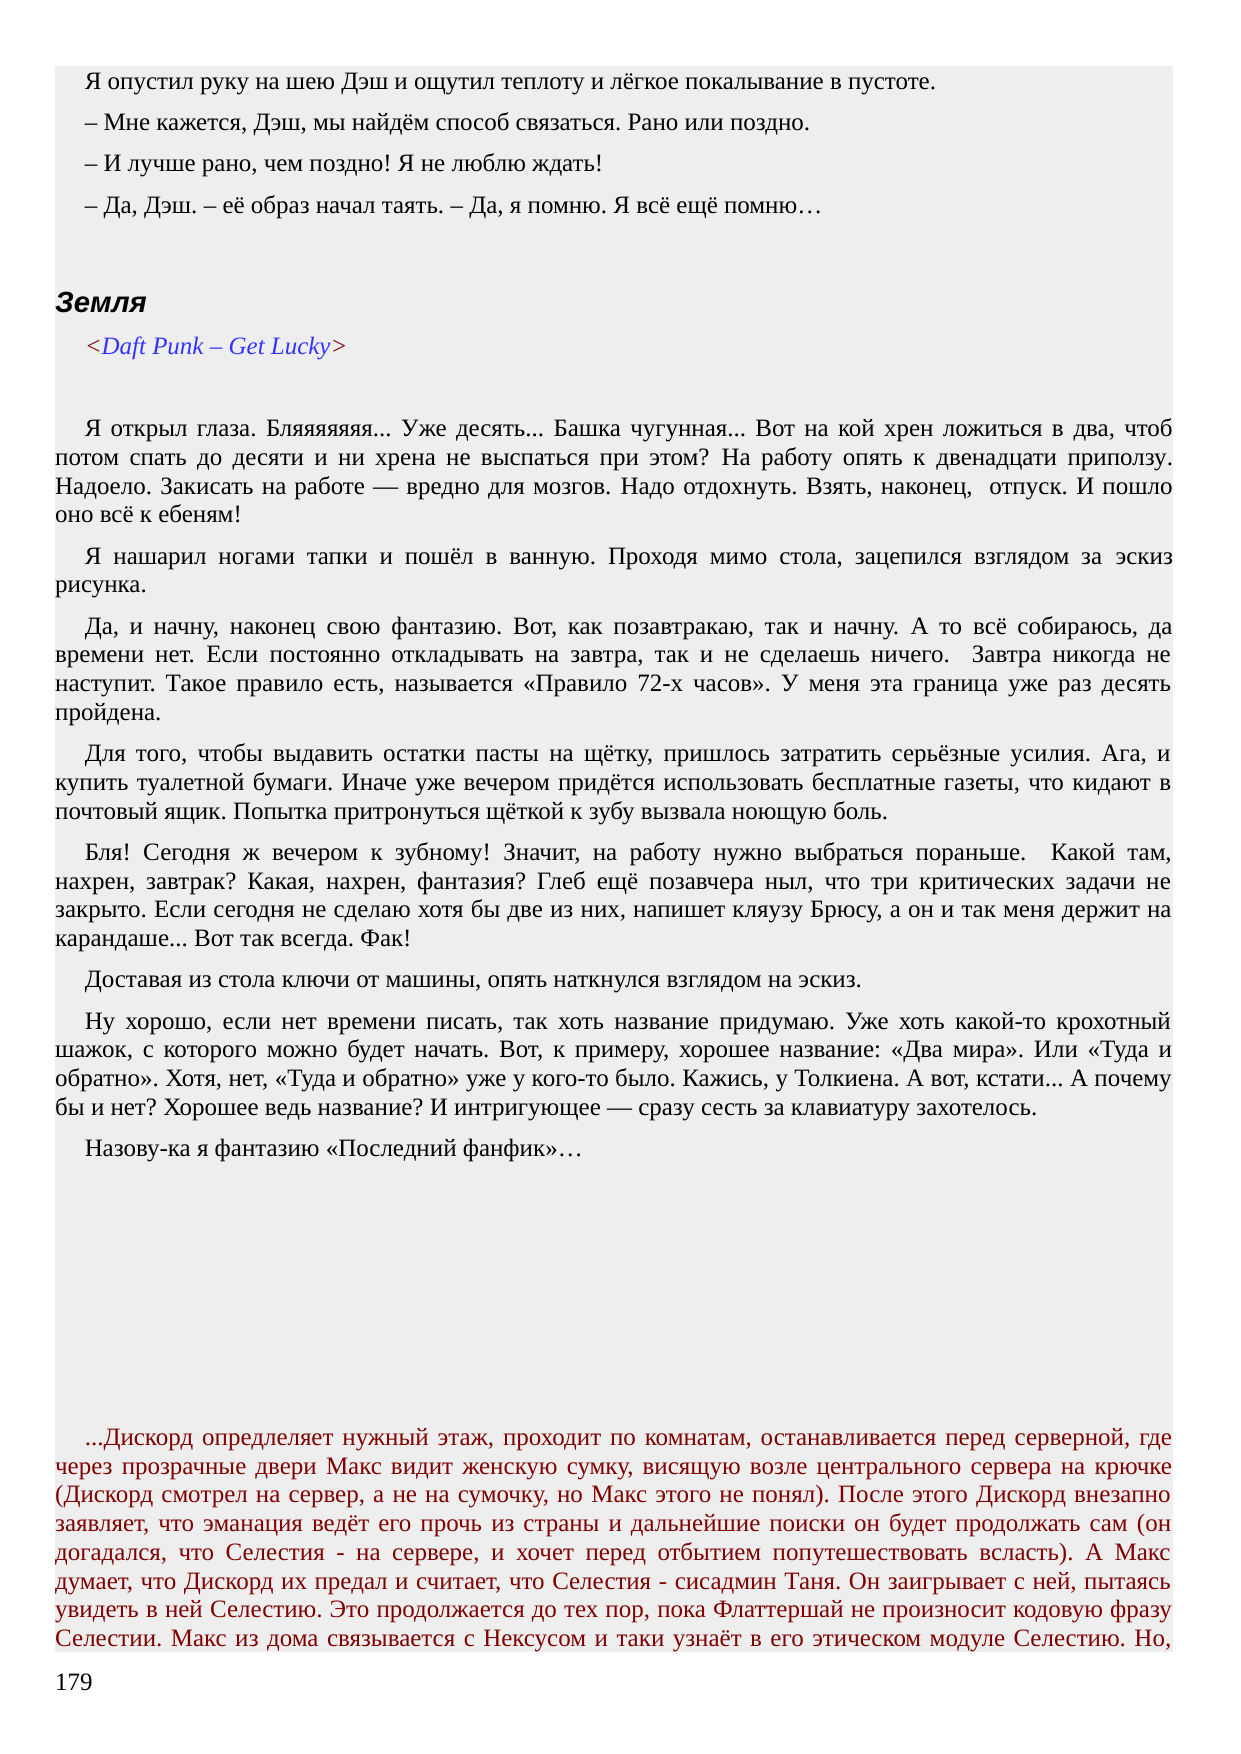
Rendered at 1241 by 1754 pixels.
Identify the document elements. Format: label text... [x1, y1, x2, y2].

text Назову-ка я фантазию «Последний фанфик»… [55, 1133, 1173, 1162]
text – Да, Дэш. – её образ начал таять. – Да, я помню. Я всё ещё помню… [55, 190, 1173, 218]
subtitle Земля [55, 285, 1173, 318]
text Бля! Сегодня ж вечером к зубному! Значит, на работу нужно выбраться пораньше. Какой там, нахрен, завтрак? Какая, нахрен, фантазия? Глеб ещё позавчера ныл, что три критических задачи не закрыто. Если сегодня не сделаю хотя бы две из них, напишет кляузу Брюсу, а он и так меня держит на карандаше... Вот так всегда. Фак! [55, 837, 1173, 952]
text Для того, чтобы выдавить остатки пасты на щётку, пришлось затратить серьёзные усилия. Ага, и купить туалетной бумаги. Иначе уже вечером придётся использовать бесплатные газеты, что кидают в почтовый ящик. Попытка притронуться щёткой к зубу вызвала ноющую боль. [55, 738, 1173, 824]
text – Мне кажется, Дэш, мы найдём способ связаться. Рано или поздно. [55, 107, 1173, 136]
text Я нашарил ногами тапки и пошёл в ванную. Проходя мимо стола, зацепился взглядом за эскиз рисунка. [55, 541, 1173, 598]
text Доставая из стола ключи от машины, опять наткнулся взглядом на эскиз. [55, 964, 1173, 993]
text Я опустил руку на шею Дэш и ощутил теплоту и лёгкое покалывание в пустоте. [55, 66, 1173, 95]
text <Daft Punk – Get Lucky> [55, 331, 1173, 359]
text ...Дискорд опредлеляет нужный этаж, проходит по комнатам, останавливается перед серверной, где через прозрачные двери Макс видит женскую сумку, висящую возле центрального сервера на крючке (Дискорд смотрел на сервер, а не на сумочку, но Макс этого не понял). После этого Дискорд внезапно заявляет, что эманация ведёт его прочь из страны и дальнейшие поиски он будет продолжать сам (он догадался, что Селестия - на сервере, и хочет перед отбытием попутешествовать всласть). А Макс думает, что Дискорд их предал и считает, что Селестия - сисадмин Таня. Он заигрывает с ней, пытаясь увидеть в ней Селестию. Это продолжается до тех пор, пока Флаттершай не произносит кодовую фразу Селестии. Макс из дома связывается с Нексусом и таки узнаёт в его этическом модуле Селестию. Но, [55, 1422, 1173, 1652]
text – И лучше рано, чем поздно! Я не люблю ждать! [55, 148, 1173, 177]
text Я открыл глаза. Бляяяяяяя... Уже десять... Башка чугунная... Вот на кой хрен ложиться в два, чтоб потом спать до десяти и ни хрена не выспаться при этом? На работу опять к двенадцати приползу. Надоело. Закисать на работе — вредно для мозгов. Надо отдохнуть. Взять, наконец, отпуск. И пошло оно всё к ебеням! [55, 413, 1173, 528]
text Да, и начну, наконец свою фантазию. Вот, как позавтракаю, так и начну. А то всё собираюсь, да времени нет. Если постоянно откладывать на завтра, так и не сделаешь ничего. Завтра никогда не наступит. Такое правило есть, называется «Правило 72-х часов». У меня эта граница уже раз десять пройдена. [55, 611, 1173, 726]
text Ну хорошо, если нет времени писать, так хоть название придумаю. Уже хоть какой-то крохотный шажок, с которого можно будет начать. Вот, к примеру, хорошее название: «Два мира». Или «Туда и обратно». Хотя, нет, «Туда и обратно» уже у кого-то было. Кажись, у Толкиена. А вот, кстати... А почему бы и нет? Хорошее ведь название? И интригующее — сразу сесть за клавиатуру захотелось. [55, 1006, 1173, 1121]
